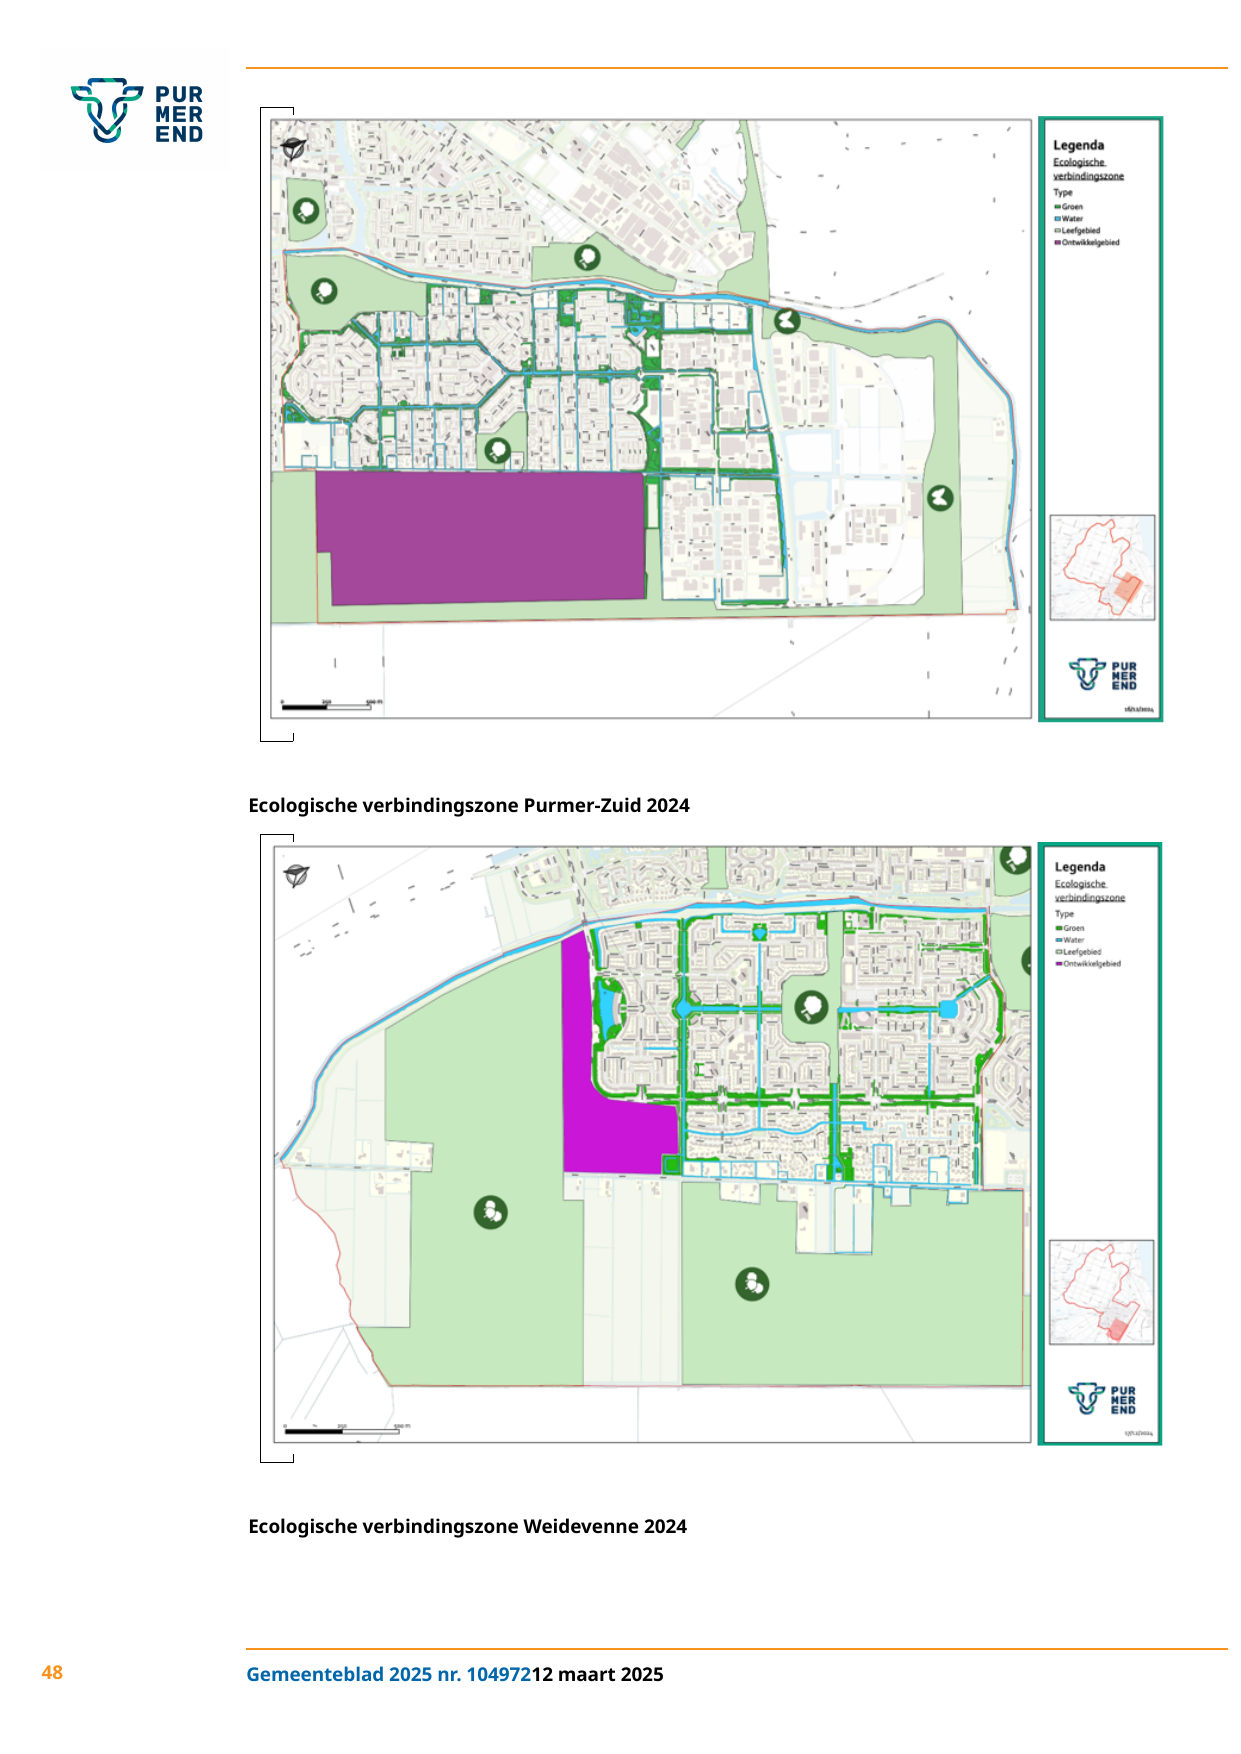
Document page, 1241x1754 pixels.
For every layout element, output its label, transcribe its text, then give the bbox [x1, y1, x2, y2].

text Ecologische verbindingszone Weidevenne 2024 [248, 1513, 1152, 1539]
picture [268, 842, 1173, 1454]
picture [41, 47, 231, 172]
text Ecologische verbindingszone Purmer-Zuid 2024 [248, 792, 1152, 818]
picture [268, 115, 1173, 733]
